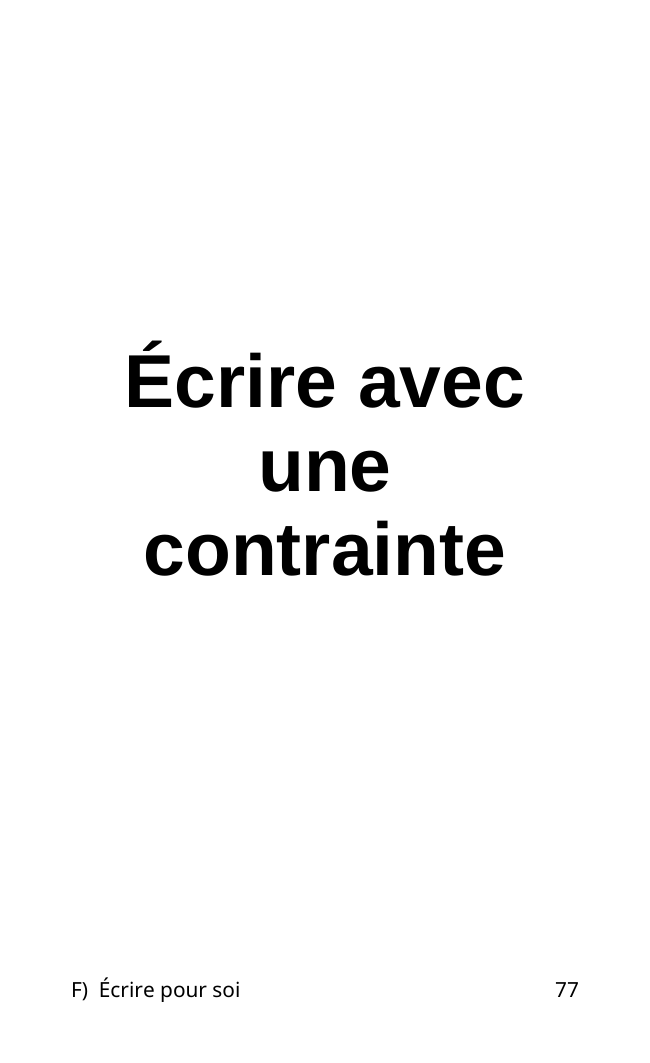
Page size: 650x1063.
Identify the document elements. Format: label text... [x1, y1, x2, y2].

subtitle Écrire avec une contrainte [71, 340, 579, 591]
